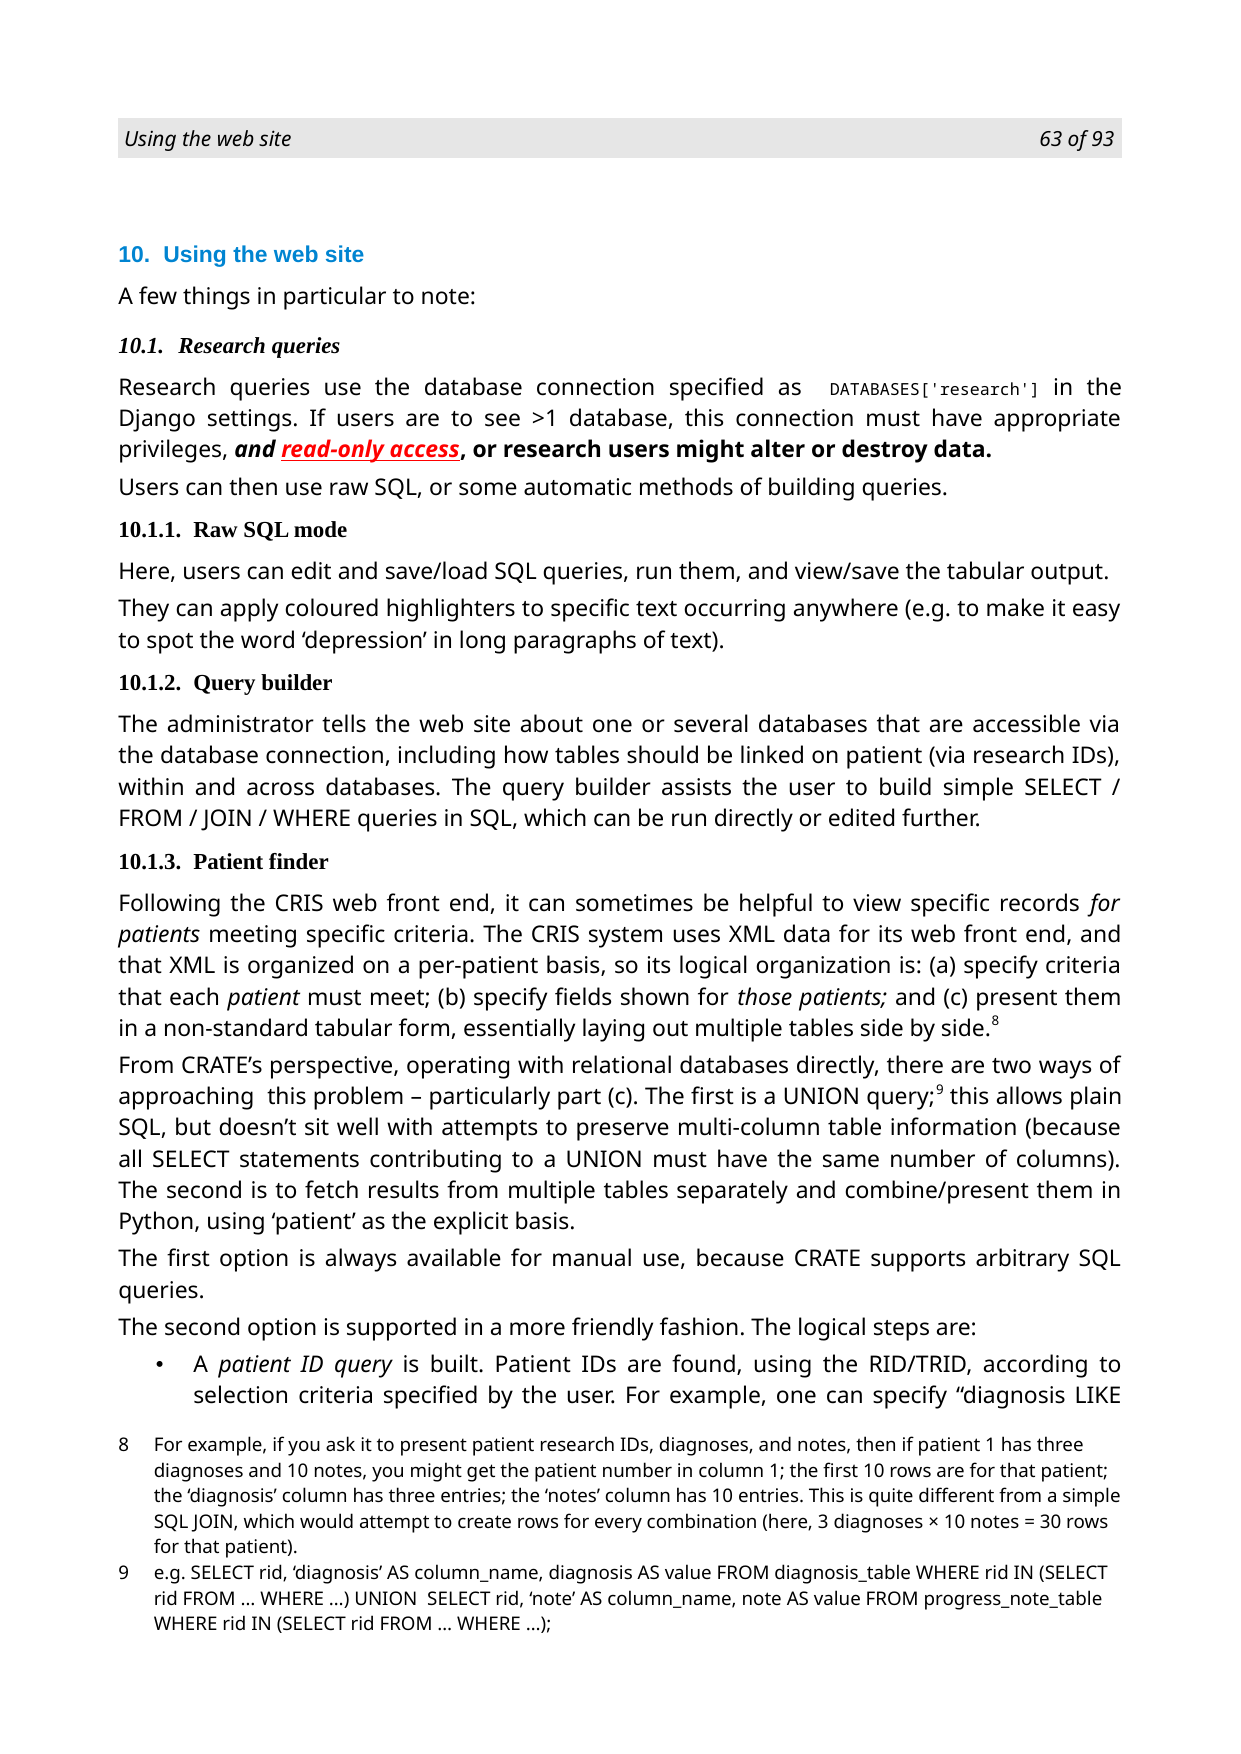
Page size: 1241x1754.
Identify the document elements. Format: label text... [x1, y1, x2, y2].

text e.g. SELECT rid, ‘diagnosis’ AS column_name, diagnosis AS value FROM diagnosis_table WHERE rid IN (SELECT rid FROM … WHERE …) UNION SELECT rid, ‘note’ AS column_name, note AS value FROM progress_note_table WHERE rid IN (SELECT rid FROM … WHERE …); [118, 1559, 1122, 1636]
text A few things in particular to note: [118, 280, 1122, 311]
text Here, users can edit and save/load SQL queries, run them, and view/save the tabular output. [118, 555, 1122, 586]
subtitle Query builder [118, 669, 1122, 696]
text From CRATE’s perspective, operating with relational databases directly, there are two ways of approaching this problem – particularly part (c). The first is a UNION query; this allows plain SQL, but doesn’t sit well with attempts to preserve multi-column table information (because all SELECT statements contributing to a UNION must have the same number of columns). The second is to fetch results from multiple tables separately and combine/present them in Python, using ‘patient’ as the explicit basis. [118, 1049, 1122, 1236]
subtitle Research queries [118, 332, 1122, 358]
text They can apply coloured highlighters to specific text occurring anywhere (e.g. to make it easy to spot the word ‘depression’ in long paragraphs of text). [118, 592, 1122, 655]
list A patient ID query is built. Patient IDs are found, using the RID/TRID, according to selection criteria specified by the user. For example, one can specify “diagnosis LIKE [156, 1348, 1122, 1410]
text The administrator tells the web site about one or several databases that are accessible via the database connection, including how tables should be linked on patient (via research IDs), within and across databases. The query builder assists the user to build simple SELECT / FROM / JOIN / WHERE queries in SQL, which can be run directly or edited further. [118, 708, 1122, 833]
text The second option is supported in a more friendly fashion. The logical steps are: [118, 1311, 1122, 1342]
subtitle Using the web site [118, 241, 1122, 267]
text Users can then use raw SQL, or some automatic methods of building queries. [118, 470, 1122, 502]
subtitle Raw SQL mode [118, 516, 1122, 543]
text The first option is always available for manual use, because CRATE supports arbitrary SQL queries. [118, 1242, 1122, 1305]
subtitle Patient finder [118, 848, 1122, 874]
text Following the CRIS web front end, it can sometimes be helpful to view specific records for patients meeting specific criteria. The CRIS system uses XML data for its web front end, and that XML is organized on a per-patient basis, so its logical organization is: (a) specify criteria that each patient must meet; (b) specify fields shown for those patients; and (c) present them in a non-standard tabular form, essentially laying out multiple tables side by side. [118, 887, 1122, 1043]
text For example, if you ask it to present patient research IDs, diagnoses, and notes, then if patient 1 has three diagnoses and 10 notes, you might get the patient number in column 1; the first 10 rows are for that patient; the ‘diagnosis’ column has three entries; the ‘notes’ column has 10 entries. This is quite different from a simple SQL JOIN, which would attempt to create rows for every combination (here, 3 diagnoses × 10 notes = 30 rows for that patient). [118, 1432, 1122, 1559]
text Research queries use the database connection specified as DATABASES['research'] in the Django settings. If users are to see >1 database, this connection must have appropriate privileges, and read-only access, or research users might alter or destroy data. [118, 371, 1122, 464]
